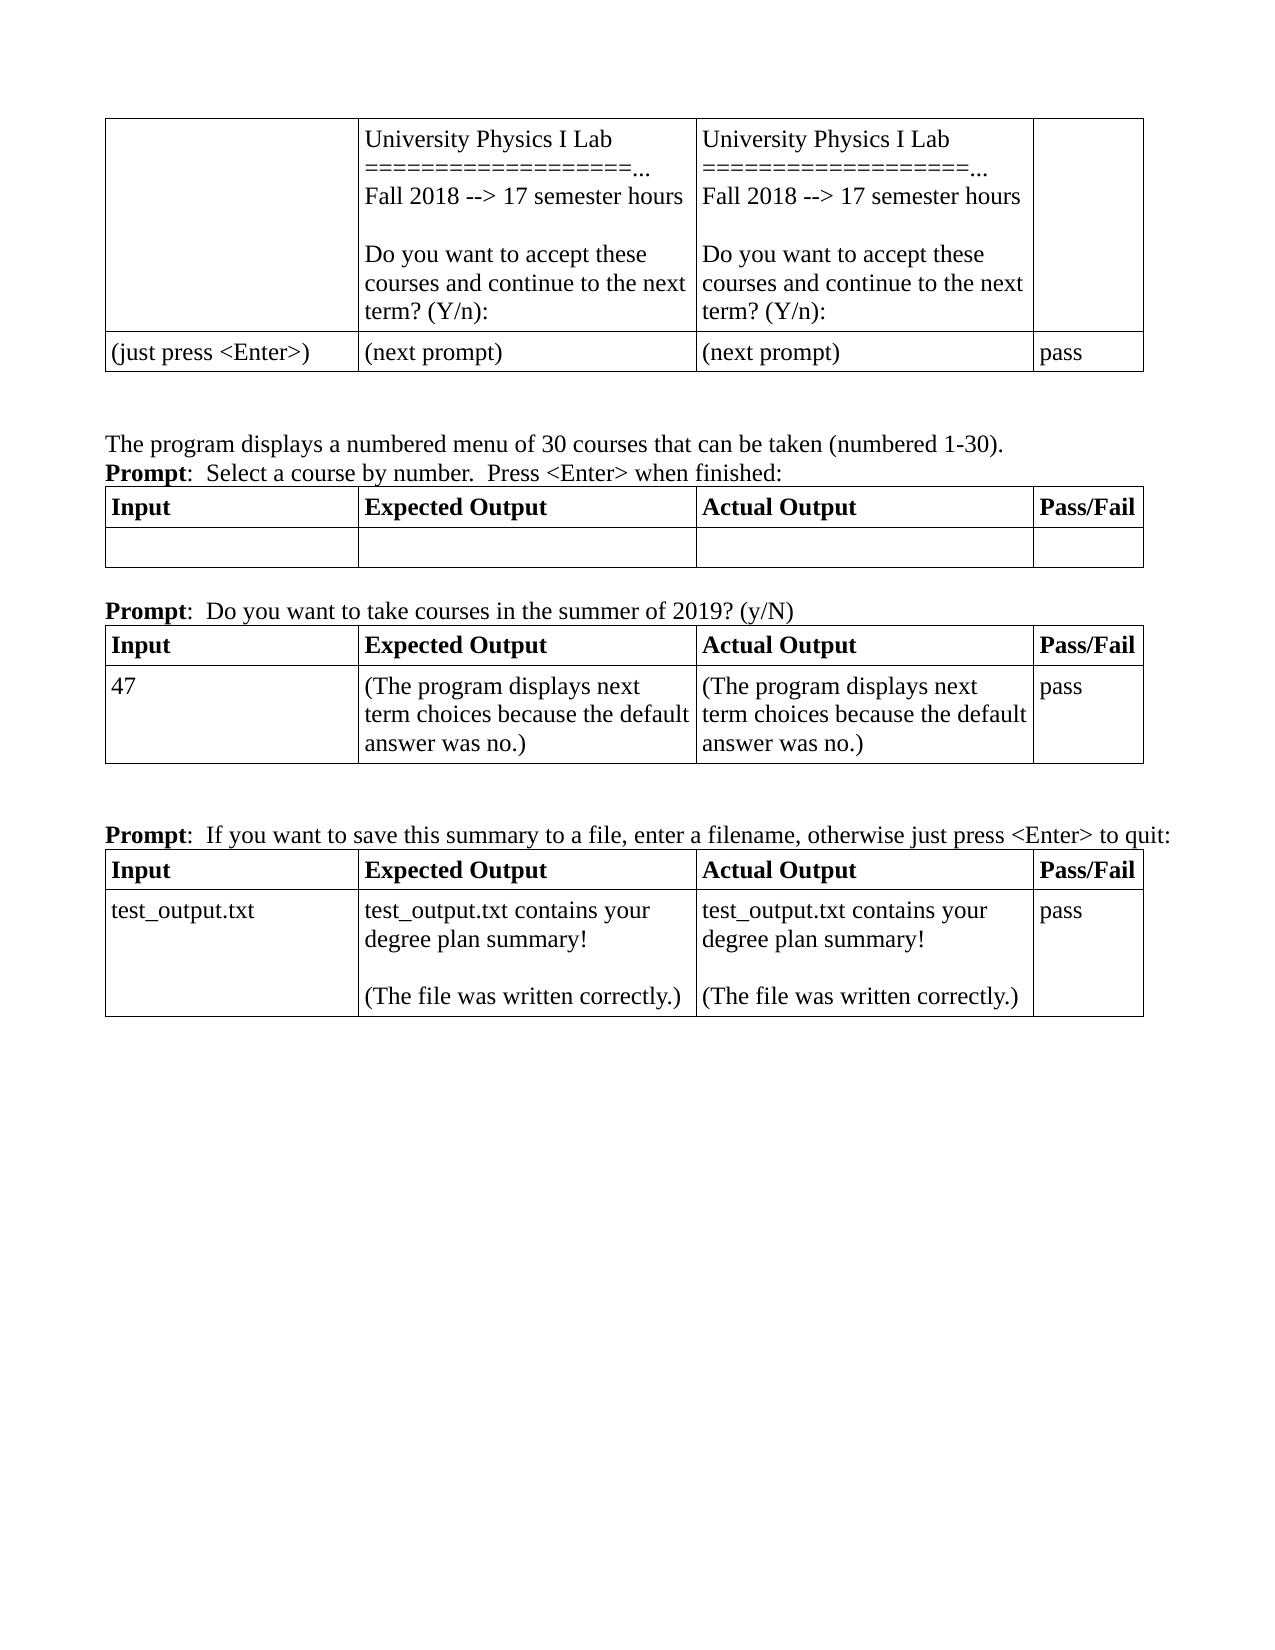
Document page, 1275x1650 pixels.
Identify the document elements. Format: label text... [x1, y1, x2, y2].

table_cell pass [1034, 332, 1143, 371]
table_cell (just press <Enter>) [106, 332, 358, 371]
table_header Actual Output [697, 487, 1033, 527]
table_cell pass [1034, 890, 1143, 1016]
table_cell University Physics I Lab ===================... Fall 2018 --> 17 semester hours Do you want to accept these courses and continue to the next term? (Y/n): [697, 119, 1033, 331]
table_header Pass/Fail [1034, 487, 1143, 527]
table_header Expected Output [359, 626, 696, 665]
table_header Pass/Fail [1034, 850, 1143, 889]
table_header Expected Output [359, 850, 696, 889]
table_cell test_output.txt [106, 890, 358, 1016]
text Prompt: Do you want to take courses in the summer of 2019? (y/N) [105, 596, 1200, 624]
table_header Expected Output [359, 487, 696, 527]
table_header Actual Output [697, 850, 1033, 889]
table_cell pass [1034, 666, 1143, 763]
table_cell [1034, 119, 1143, 331]
table_cell test_output.txt contains your degree plan summary! (The file was written correctly.) [359, 890, 696, 1016]
table_header Input [106, 850, 358, 889]
table_cell [106, 528, 358, 567]
table_cell [359, 528, 696, 567]
table_header Input [106, 626, 358, 665]
text The program displays a numbered menu of 30 courses that can be taken (numbered 1-30). [105, 429, 1200, 458]
table_header Pass/Fail [1034, 626, 1143, 665]
table_header Input [106, 487, 358, 527]
table_cell [697, 528, 1033, 567]
table_cell (next prompt) [359, 332, 696, 371]
table_cell (The program displays next term choices because the default answer was no.) [359, 666, 696, 763]
text Prompt: Select a course by number. Press <Enter> when finished: [105, 458, 1200, 486]
table_header Actual Output [697, 626, 1033, 665]
table_cell (The program displays next term choices because the default answer was no.) [697, 666, 1033, 763]
table_cell [1034, 528, 1143, 567]
table_cell [106, 119, 358, 331]
text Prompt: If you want to save this summary to a file, enter a filename, otherwise just press <Enter> to quit: [105, 820, 1200, 849]
table_cell University Physics I Lab ===================... Fall 2018 --> 17 semester hours Do you want to accept these courses and continue to the next term? (Y/n): [359, 119, 696, 331]
table_cell test_output.txt contains your degree plan summary! (The file was written correctly.) [697, 890, 1033, 1016]
table_cell 47 [106, 666, 358, 763]
table_cell (next prompt) [697, 332, 1033, 371]
